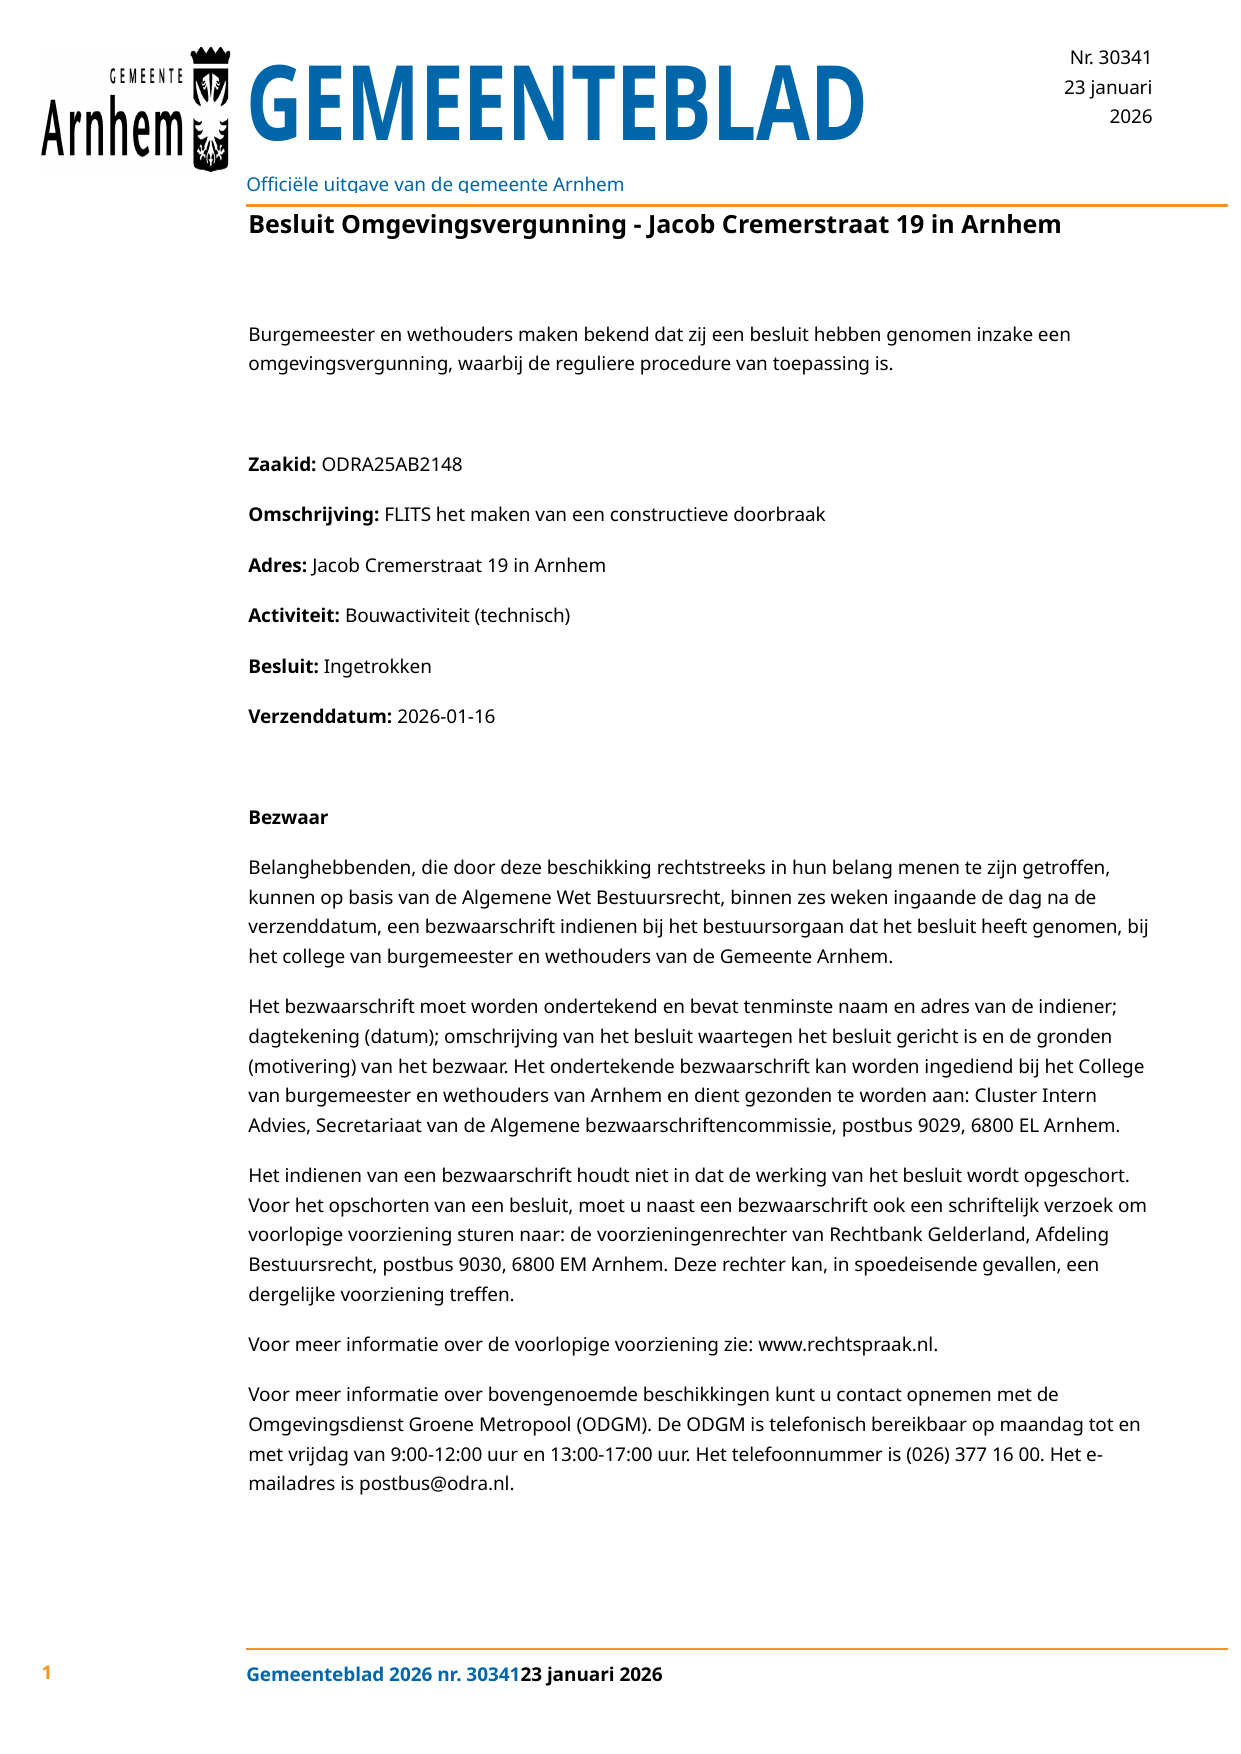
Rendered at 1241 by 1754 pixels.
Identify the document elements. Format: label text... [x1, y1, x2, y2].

text Belanghebbenden, die door deze beschikking rechtstreeks in hun belang menen te zijn getroffen, kunnen op basis van de Algemene Wet Bestuursrecht, binnen zes weken ingaande de dag na de verzenddatum, een bezwaarschrift indienen bij het bestuursorgaan dat het besluit heeft genomen, bij het college van burgemeester en wethouders van de Gemeente Arnhem. [248, 854, 1152, 969]
text Voor meer informatie over de voorlopige voorziening zie: www.rechtspraak.nl. [248, 1331, 1152, 1357]
text Zaakid: ODRA25AB2148 [248, 451, 1152, 477]
picture [41, 47, 231, 172]
text Besluit: Ingetrokken [248, 653, 1152, 678]
text Activiteit: Bouwactiviteit (technisch) [248, 602, 1152, 628]
text Voor meer informatie over bovengenoemde beschikkingen kunt u contact opnemen met de Omgevingsdienst Groene Metropool (ODGM). De ODGM is telefonisch bereikbaar op maandag tot en met vrijdag van 9:00-12:00 uur en 13:00-17:00 uur. Het telefoonnummer is (026) 377 16 00. Het e-mailadres is postbus@odra.nl. [248, 1382, 1152, 1496]
text Verzenddatum: 2026-01-16 [248, 703, 1152, 729]
text Adres: Jacob Cremerstraat 19 in Arnhem [248, 552, 1152, 578]
text Burgemeester en wethouders maken bekend dat zij een besluit hebben genomen inzake een omgevingsvergunning, waarbij de reguliere procedure van toepassing is. [248, 321, 1152, 376]
text Het bezwaarschrift moet worden ondertekend en bevat tenminste naam en adres van de indiener; dagtekening (datum); omschrijving van het besluit waartegen het besluit gericht is en de gronden (motivering) van het bezwaar. Het ondertekende bezwaarschrift kan worden ingediend bij het College van burgemeester en wethouders van Arnhem en dient gezonden te worden aan: Cluster Intern Advies, Secretariaat van de Algemene bezwaarschriftencommissie, postbus 9029, 6800 EL Arnhem. [248, 994, 1152, 1138]
text Bezwaar [248, 804, 1152, 830]
text Omschrijving: FLITS het maken van een constructieve doorbraak [248, 502, 1152, 527]
text Het indienen van een bezwaarschrift houdt niet in dat de werking van het besluit wordt opgeschort. Voor het opschorten van een besluit, moet u naast een bezwaarschrift ook een schriftelijk verzoek om voorlopige voorziening sturen naar: de voorzieningenrechter van Rechtbank Gelderland, Afdeling Bestuursrecht, postbus 9030, 6800 EM Arnhem. Deze rechter kan, in spoedeisende gevallen, een dergelijke voorziening treffen. [248, 1162, 1152, 1306]
text Besluit Omgevingsvergunning - Jacob Cremerstraat 19 in Arnhem [248, 207, 1152, 241]
